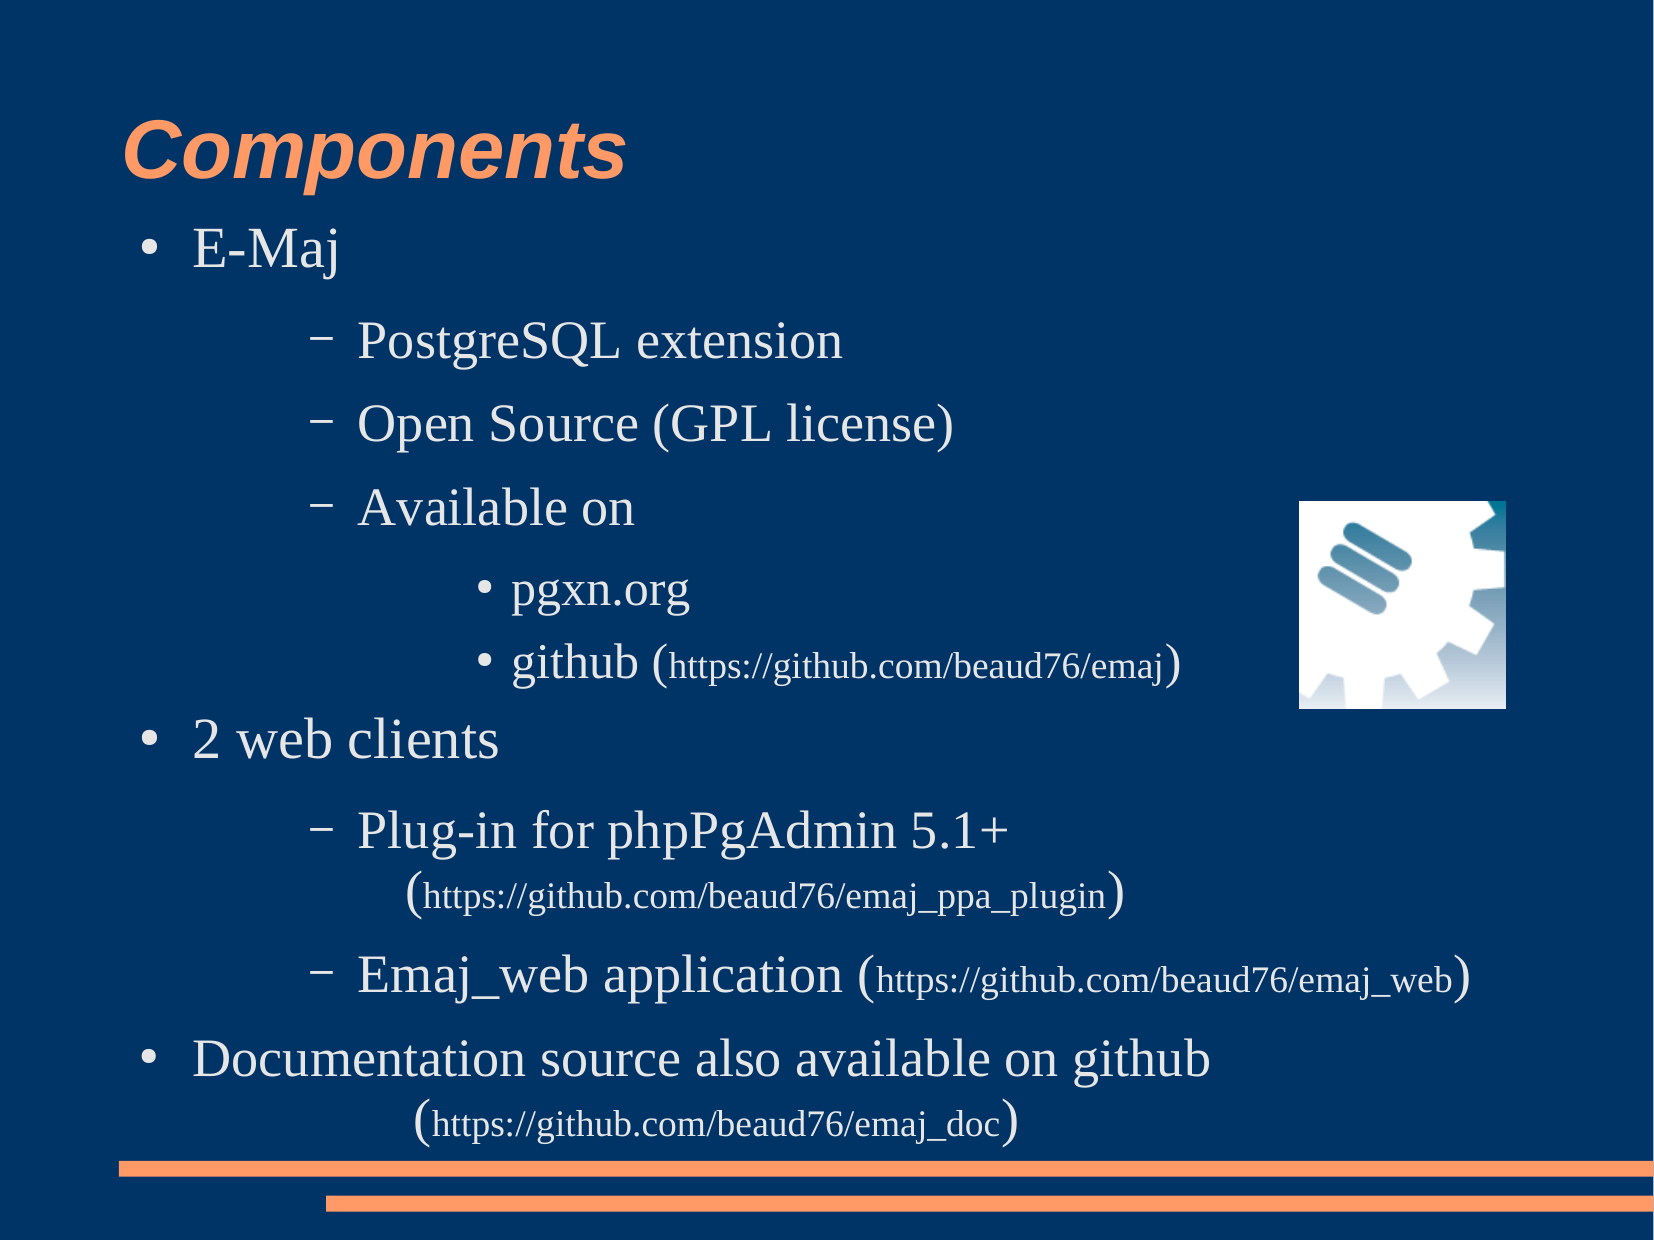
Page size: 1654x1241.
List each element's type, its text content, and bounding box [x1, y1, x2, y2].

picture [1299, 501, 1506, 709]
list E-Maj PostgreSQL extension Open Source (GPL license) Available on pgxn.org github (https://github.com/beaud76/emaj) 2 web clients Plug-in for phpPgAdmin 5.1+ (https://github.com/beaud76/emaj_ppa_plugin) Emaj_web application (https://github.com/beaud76/emaj_web) Documentation source also available on github (https://github.com/beaud76/emaj_doc) [121, 215, 1561, 1149]
title Components [121, 53, 1534, 215]
